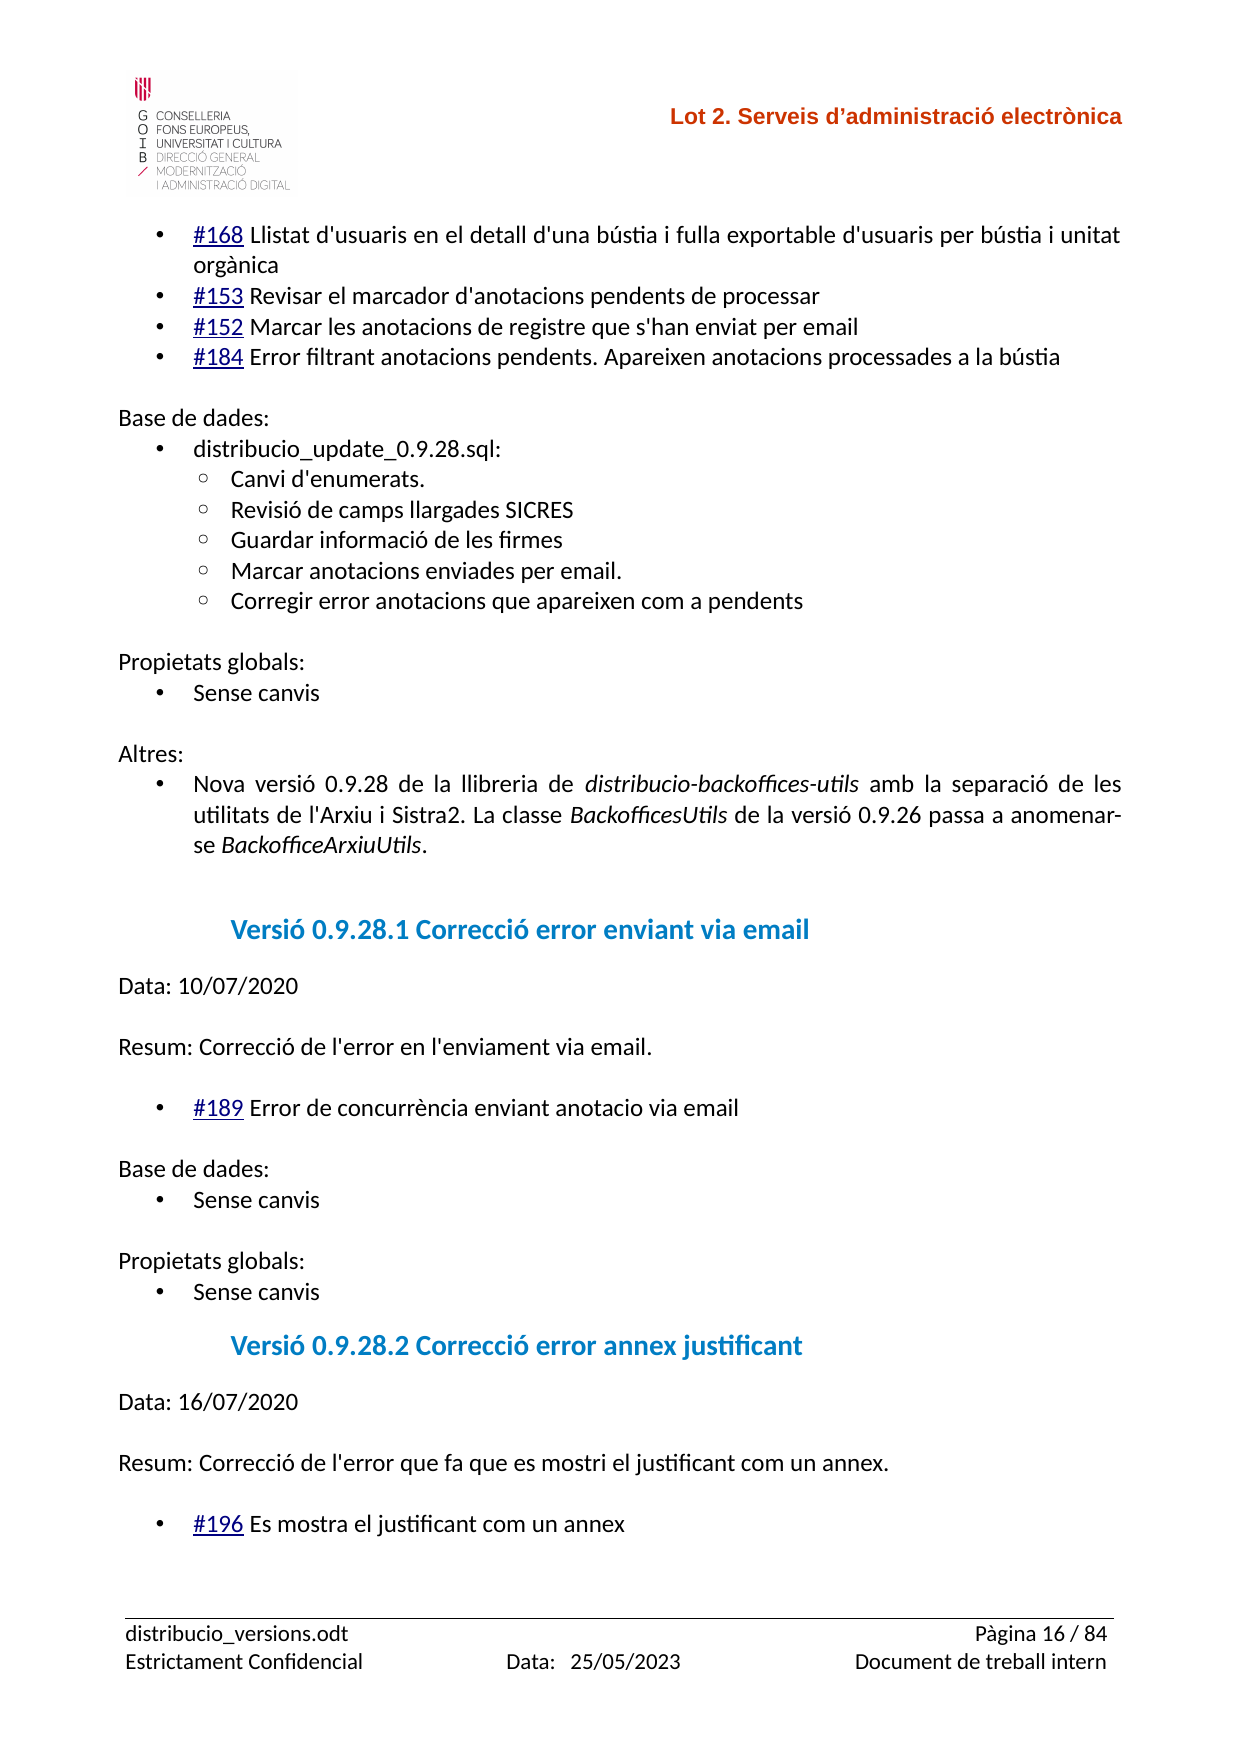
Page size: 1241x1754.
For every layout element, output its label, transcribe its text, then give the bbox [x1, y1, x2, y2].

list Revisió de camps llargades SICRES [193, 494, 1122, 524]
list Sense canvis [156, 677, 1122, 707]
list #153 Revisar el marcador d'anotacions pendents de processar [156, 280, 1122, 311]
list distribucio_update_0.9.28.sql: [156, 433, 1122, 463]
text Data: 10/07/2020 [118, 971, 1122, 1001]
text Propietats globals: [118, 646, 1122, 677]
list #184 Error filtrant anotacions pendents. Apareixen anotacions processades a la bústia [156, 341, 1122, 372]
text Base de dades: [118, 402, 1122, 433]
list Nova versió 0.9.28 de la llibreria de distribucio-backoffices-utils amb la separació de les utilitats de l'Arxiu i Sistra2. La classe BackofficesUtils de la versió 0.9.26 passa a anomenar-se BackofficeArxiuUtils. [156, 768, 1122, 860]
text Resum: Correcció de l'error en l'enviament via email. [118, 1032, 1122, 1062]
list #168 Llistat d'usuaris en el detall d'una bústia i fulla exportable d'usuaris per bústia i unitat orgànica [156, 219, 1122, 280]
text Base de dades: [118, 1154, 1122, 1184]
subtitle Versió 0.9.28.1 Correcció error enviant via email [153, 911, 1122, 947]
list Sense canvis [156, 1184, 1122, 1215]
list #152 Marcar les anotacions de registre que s'han enviat per email [156, 311, 1122, 341]
picture [126, 70, 299, 197]
text Data: 16/07/2020 [118, 1386, 1122, 1417]
list Sense canvis [156, 1276, 1122, 1306]
list Canvi d'enumerats. [193, 463, 1122, 494]
list Marcar anotacions enviades per email. [193, 555, 1122, 585]
list #189 Error de concurrència enviant anotacio via email [156, 1093, 1122, 1123]
list #196 Es mostra el justificant com un annex [156, 1508, 1122, 1539]
text Propietats globals: [118, 1245, 1122, 1276]
subtitle Versió 0.9.28.2 Correcció error annex justificant [153, 1327, 1122, 1362]
text Altres: [118, 738, 1122, 768]
list Guardar informació de les firmes [193, 524, 1122, 555]
list Corregir error anotacions que apareixen com a pendents [193, 585, 1122, 616]
text Resum: Correcció de l'error que fa que es mostri el justificant com un annex. [118, 1447, 1122, 1478]
